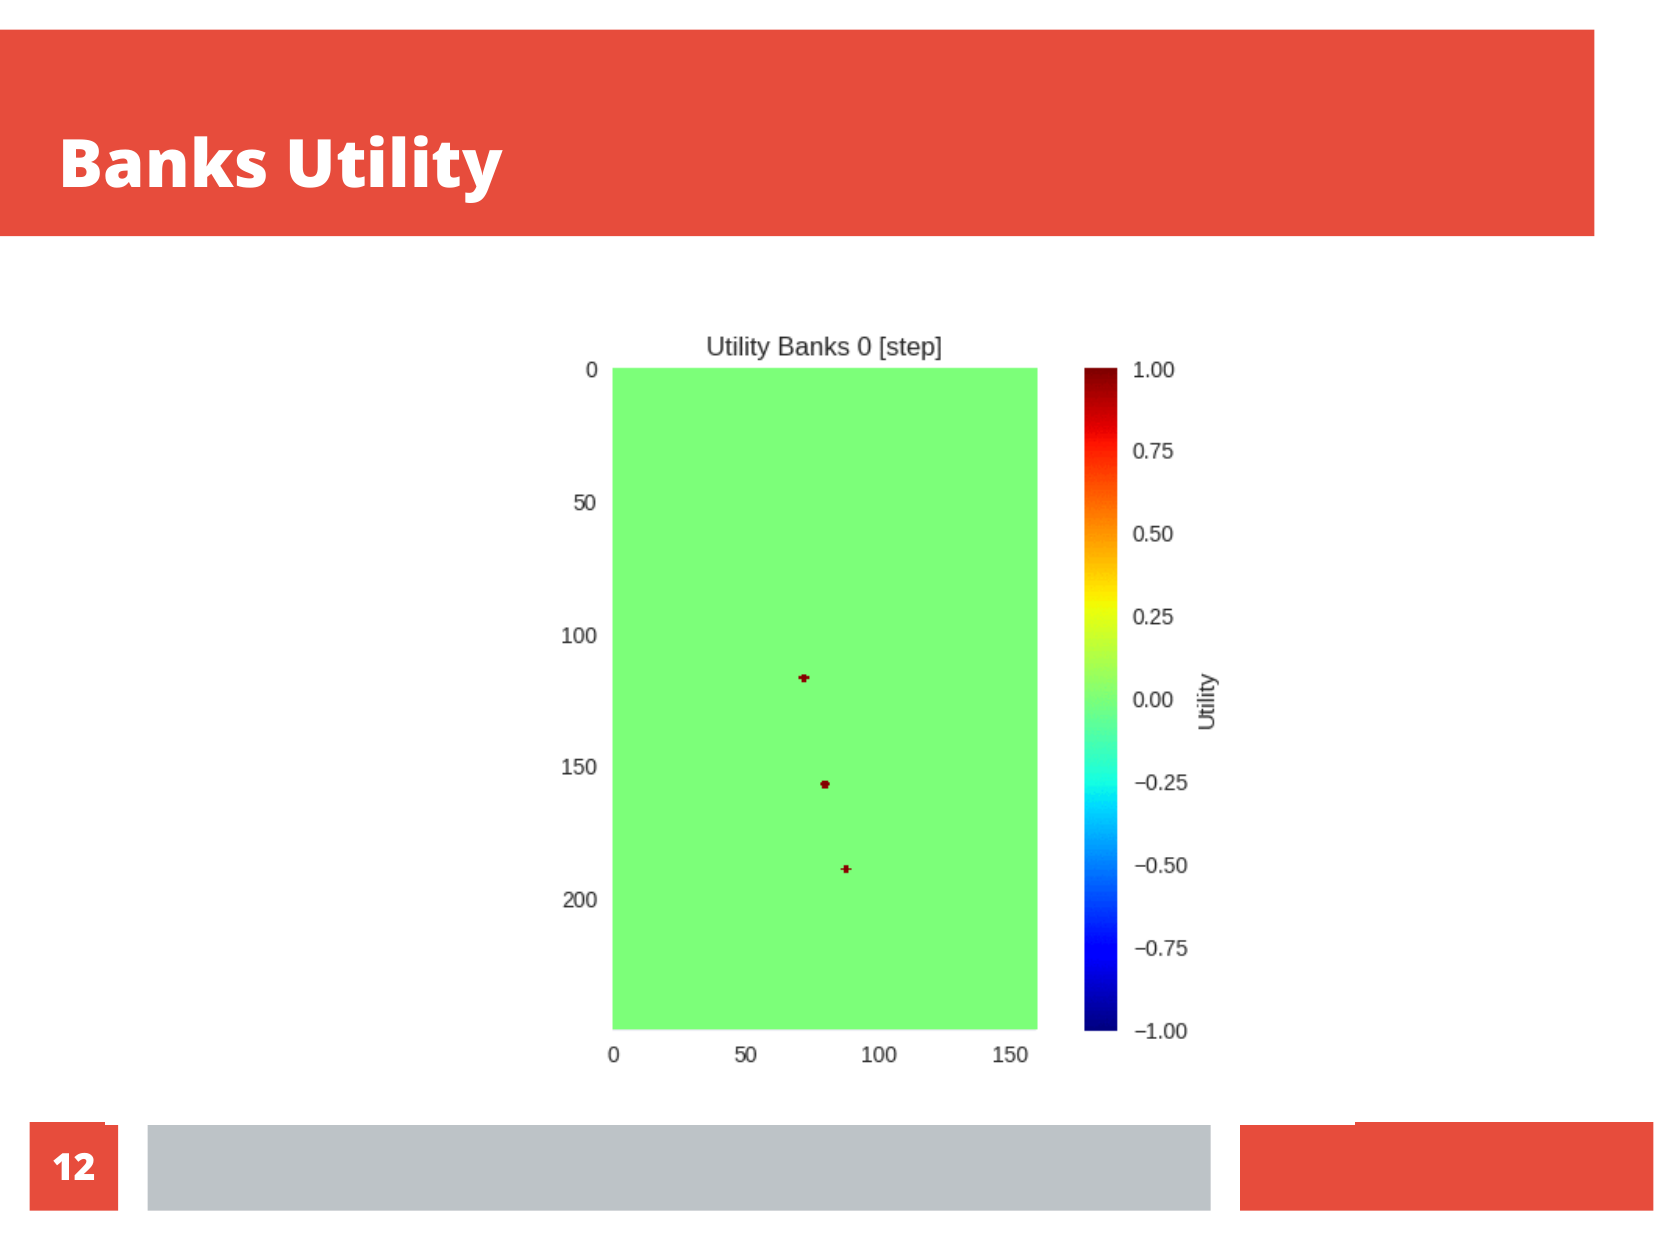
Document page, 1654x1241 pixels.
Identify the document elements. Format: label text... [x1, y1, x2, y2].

title Banks Utility [59, 59, 1595, 207]
picture [105, 265, 1355, 1126]
